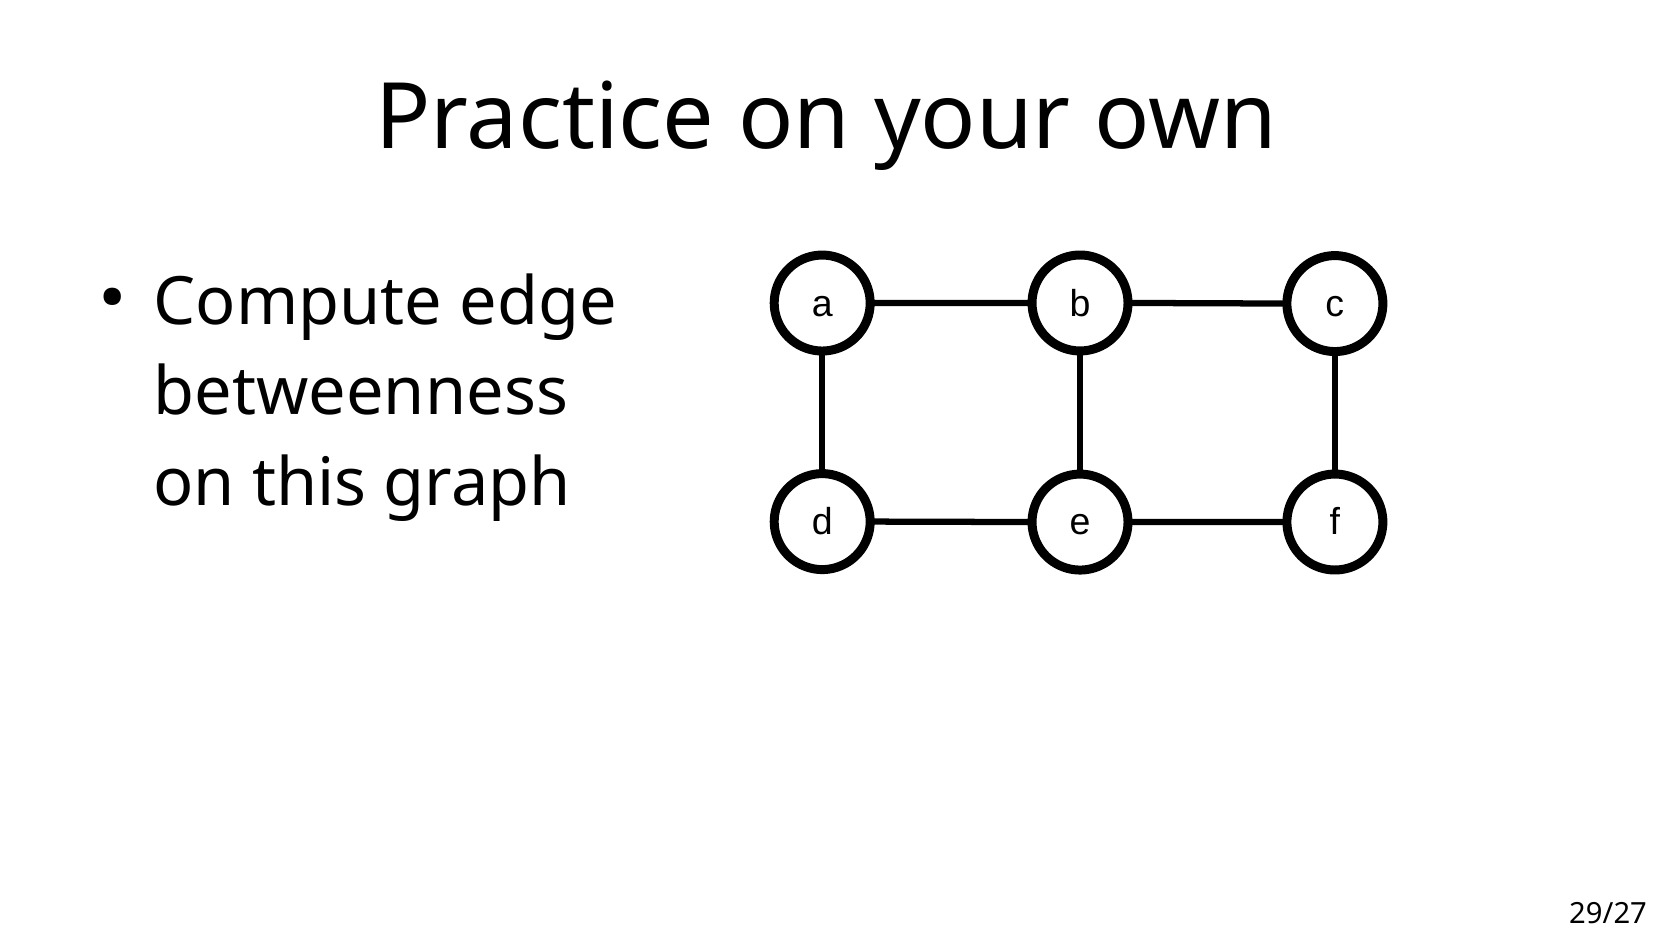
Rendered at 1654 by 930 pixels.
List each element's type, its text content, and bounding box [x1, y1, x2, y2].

text_box b [1032, 255, 1128, 351]
text_box f [1287, 474, 1383, 571]
text_box e [1032, 474, 1128, 571]
title Practice on your own [82, 1, 1571, 225]
text_box d [774, 473, 871, 570]
list Compute edge betweenness on this graph [82, 252, 661, 826]
text_box c [1287, 255, 1383, 352]
text_box a [774, 255, 870, 351]
